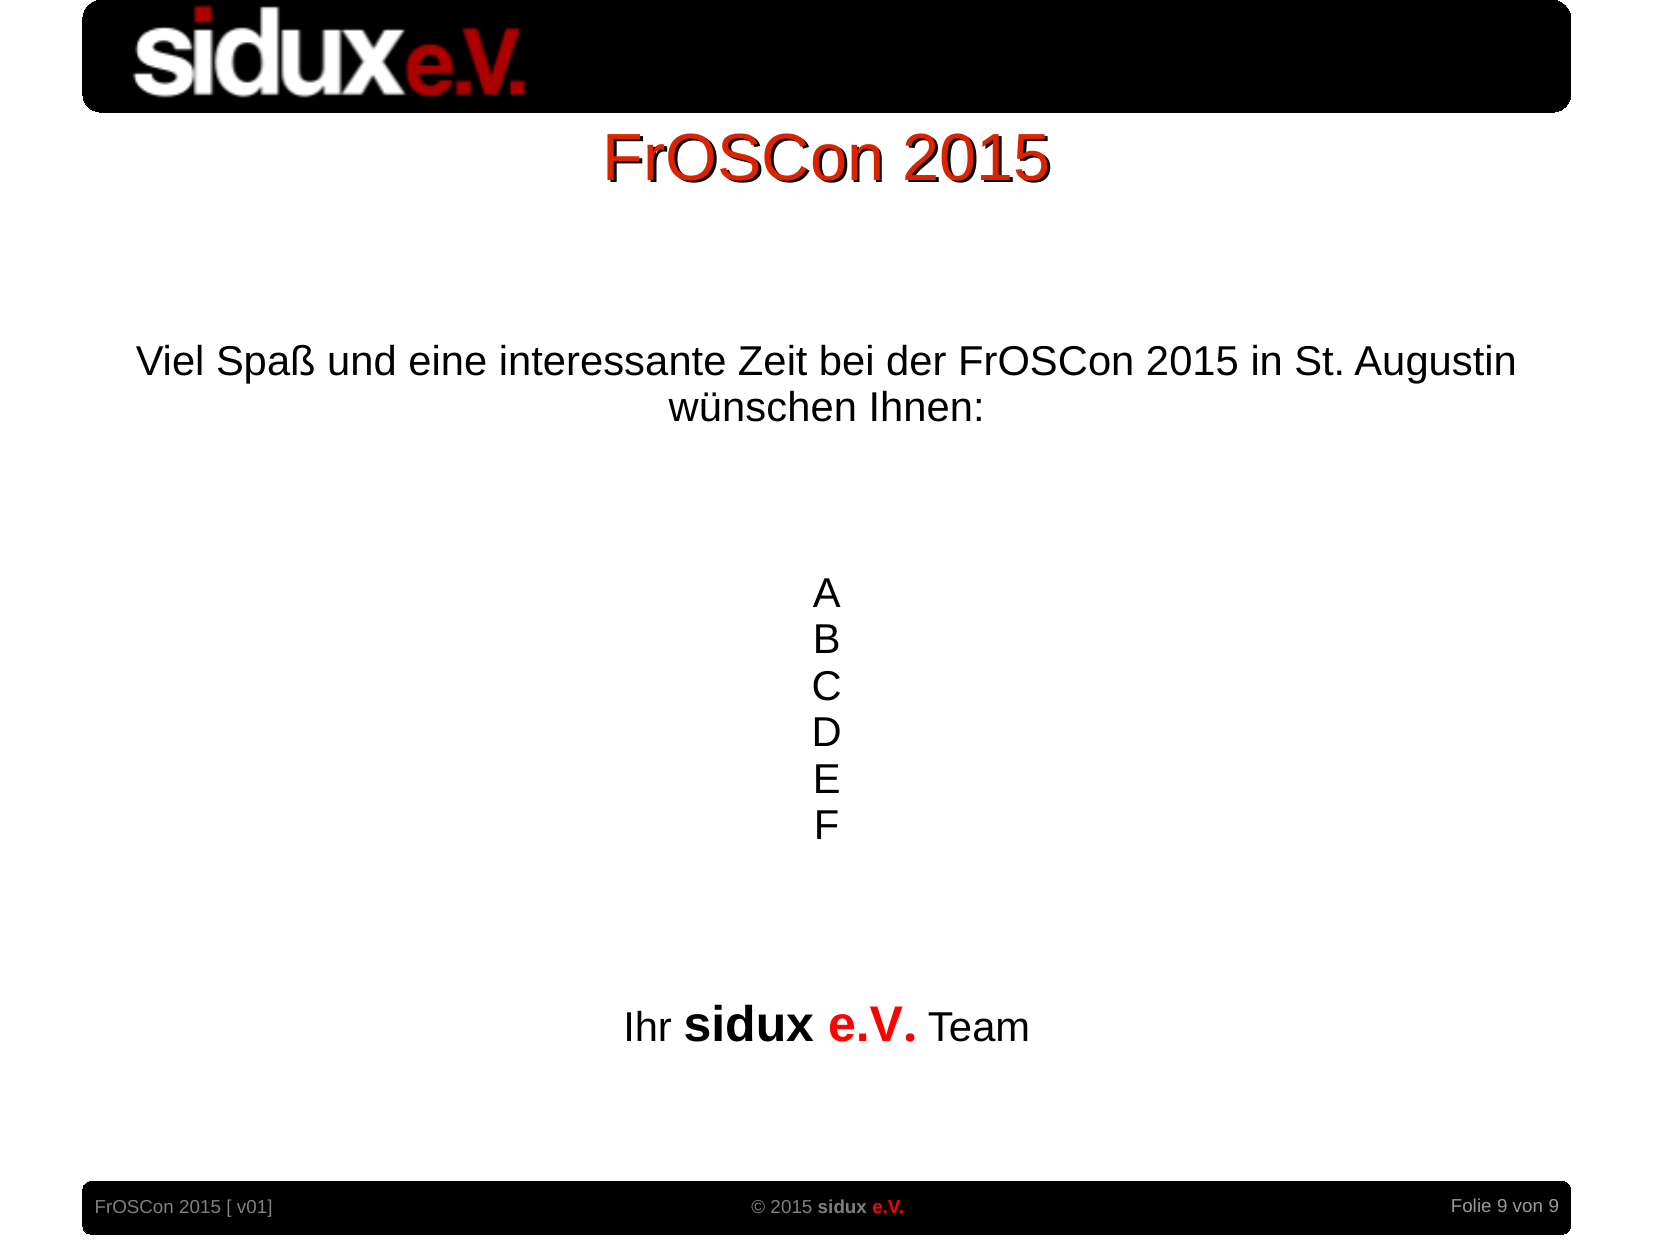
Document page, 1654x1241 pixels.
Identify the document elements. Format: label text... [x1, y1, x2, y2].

picture [113, 0, 532, 110]
text_box FrOSCon 2015 [82, 112, 1571, 213]
text_box Viel Spaß und eine interessante Zeit bei der FrOSCon 2015 in St. Augustin wünschen Ihnen: A B C D E F Ihr sidux e.V. Team [82, 224, 1571, 1170]
